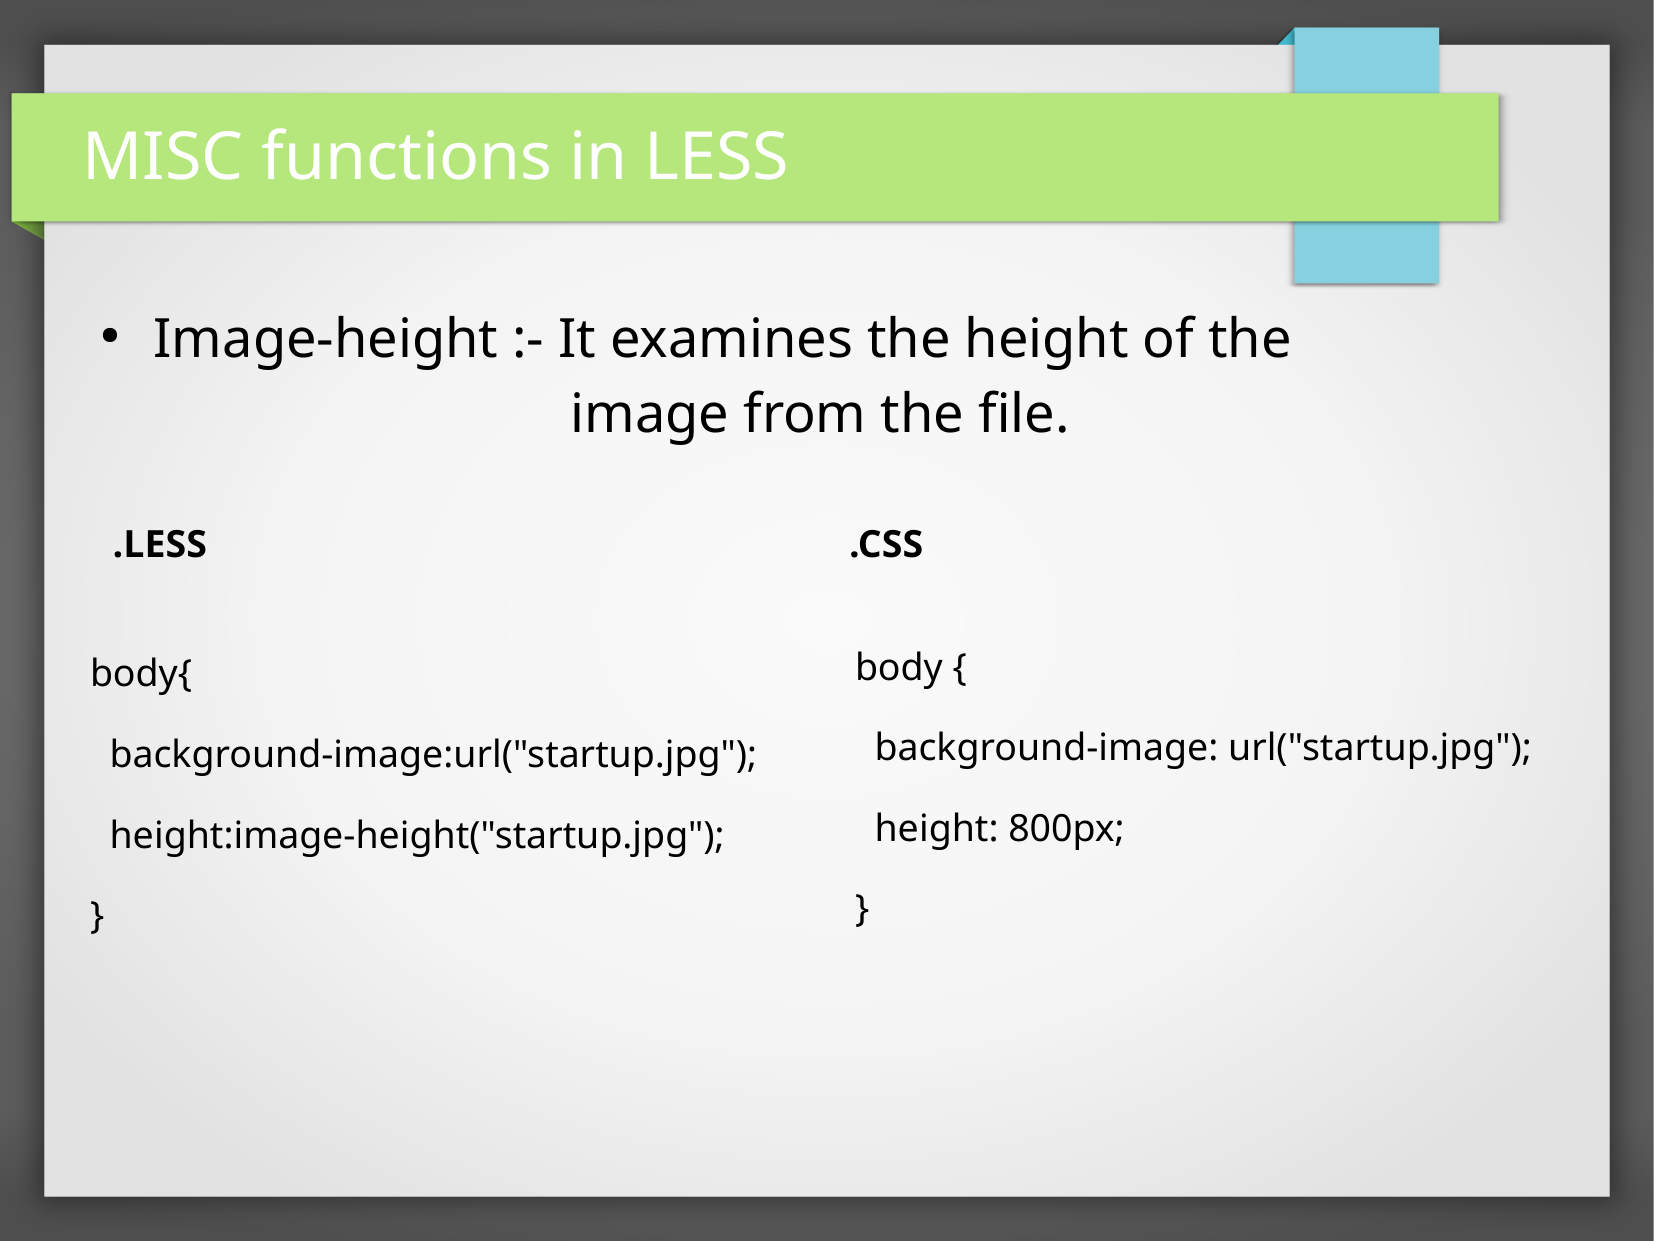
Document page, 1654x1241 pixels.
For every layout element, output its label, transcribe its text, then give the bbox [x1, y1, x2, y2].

picture [0, 0, 1654, 1241]
title MISC functions in LESS [82, 94, 1264, 213]
list body{ background-image:url("startup.jpg"); height:image-height("startup.jpg"); } [90, 646, 787, 991]
list body { background-image: url("startup.jpg"); height: 800px; } [855, 640, 1582, 984]
text_box .LESS [97, 510, 241, 578]
list Image-height :- It examines the height of the image from the file. [82, 300, 1456, 496]
text_box .CSS [834, 510, 956, 578]
